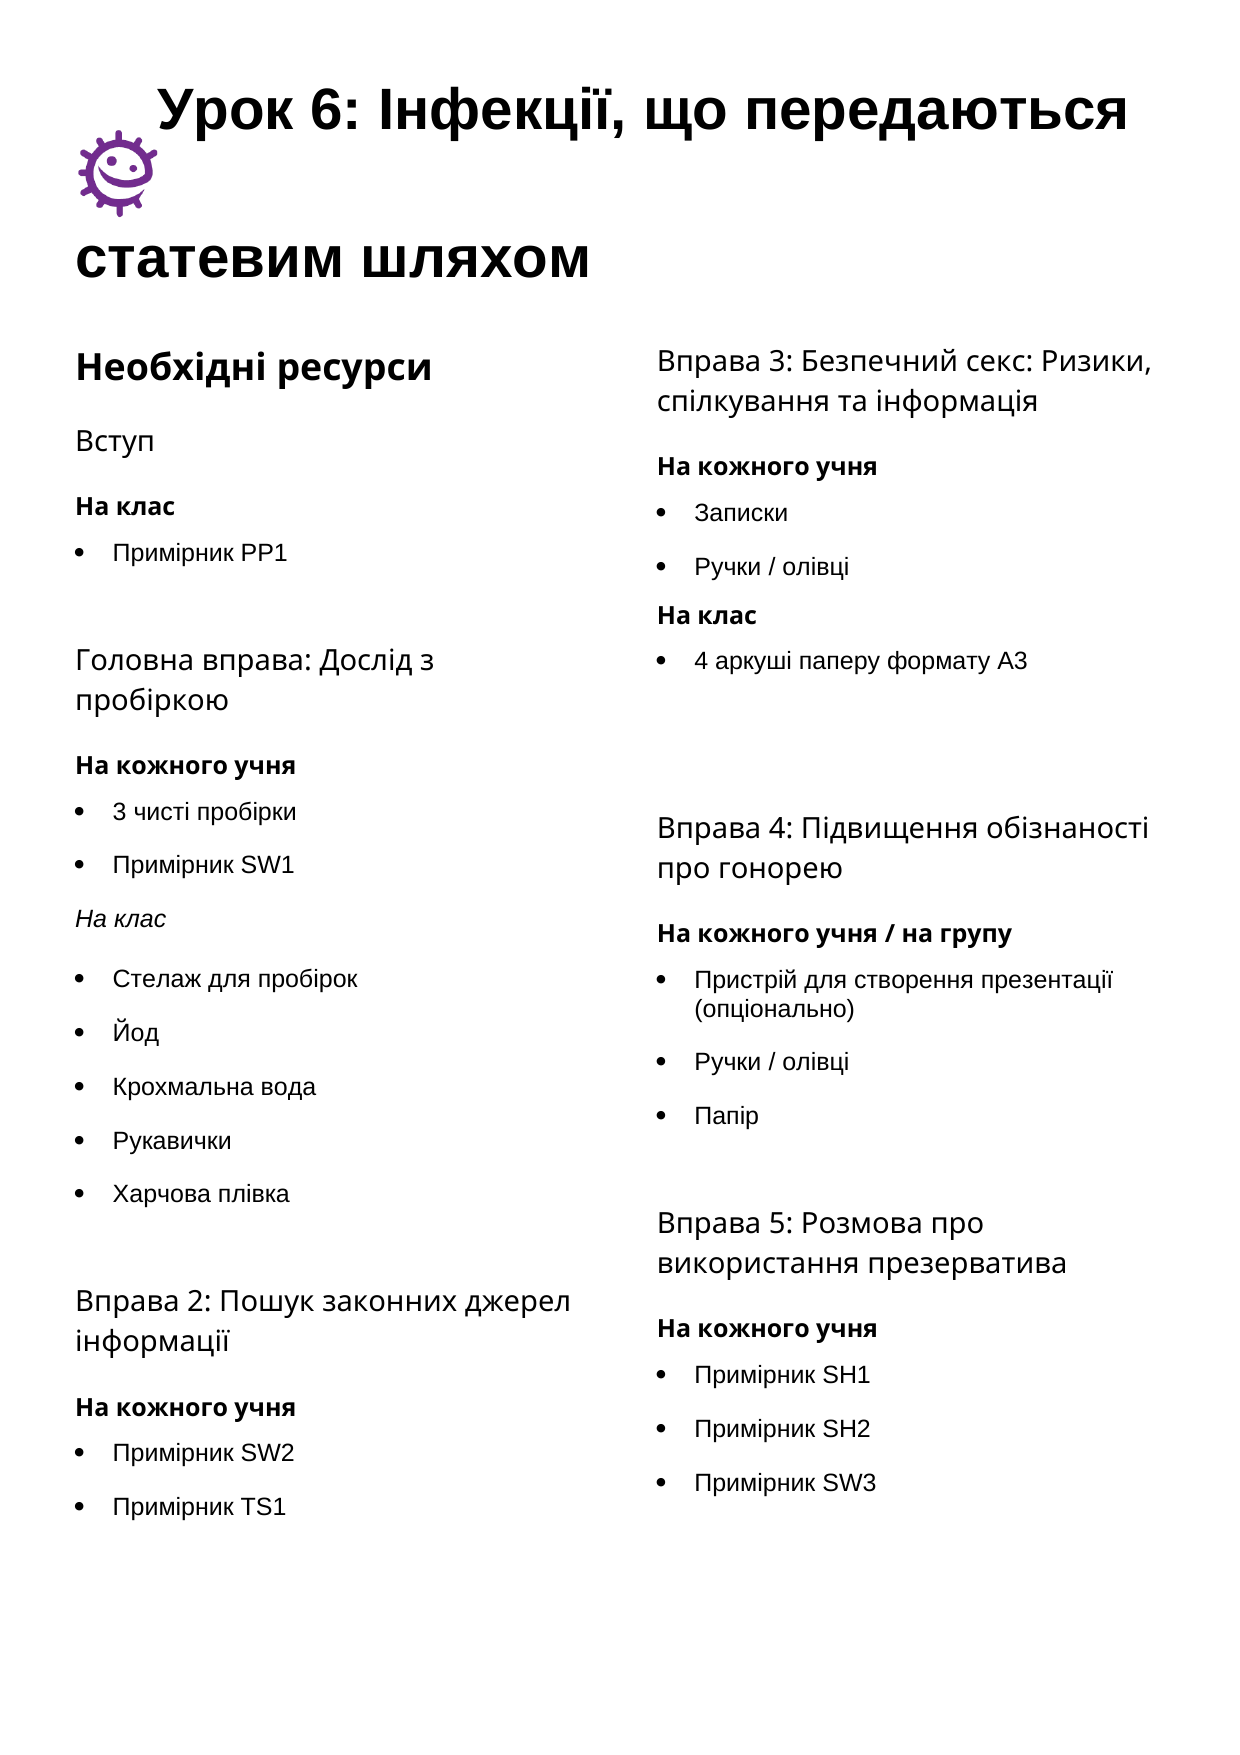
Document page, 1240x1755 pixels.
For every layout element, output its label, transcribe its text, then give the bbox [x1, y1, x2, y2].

subtitle Вступ [75, 420, 583, 460]
subtitle На кожного учня [657, 449, 1164, 483]
list Примірник SW2 [75, 1438, 583, 1467]
subtitle Вправа 3: Безпечний секс: Ризики, спілкування та інформація [657, 341, 1164, 420]
list Йод [75, 1018, 583, 1047]
subtitle На кожного учня / на групу [657, 916, 1164, 950]
list Папір [657, 1101, 1164, 1130]
subtitle Головна вправа: Дослід з пробіркою [75, 639, 583, 718]
text На клас [75, 904, 583, 933]
subtitle Вправа 5: Розмова про використання презерватива [657, 1202, 1164, 1282]
list Стелаж для пробірок [75, 964, 583, 993]
subtitle На клас [657, 597, 1164, 631]
list 3 чисті пробірки [75, 796, 583, 825]
list Рукавички [75, 1126, 583, 1154]
subtitle На кожного учня [657, 1311, 1164, 1345]
list Харчова плівка [75, 1179, 583, 1208]
list Примірник SH2 [657, 1414, 1164, 1442]
list 4 аркуші паперу формату А3 [657, 646, 1164, 675]
list Примірник SW1 [75, 850, 583, 879]
subtitle На кожного учня [75, 1389, 583, 1423]
list Примірник SW3 [657, 1467, 1164, 1496]
list Пристрій для створення презентації (опціонально) [657, 965, 1164, 1022]
list Примірник PP1 [75, 538, 583, 567]
list Ручки / олівці [657, 1047, 1164, 1076]
subtitle На клас [75, 489, 583, 523]
list Ручки / олівці [657, 552, 1164, 581]
list Записки [657, 498, 1164, 527]
subtitle Необхідні ресурси [75, 341, 583, 392]
list Примірник SH1 [657, 1360, 1164, 1389]
subtitle На кожного учня [75, 748, 583, 782]
list Крохмальна вода [75, 1072, 583, 1101]
subtitle Вправа 4: Підвищення обізнаності про гонорею [657, 807, 1164, 887]
subtitle Вправа 2: Пошук законних джерел інформації [75, 1281, 583, 1360]
text Урок 6: Інфекції, що передаються статевим шляхом [75, 75, 1164, 290]
list Примірник TS1 [75, 1492, 583, 1521]
